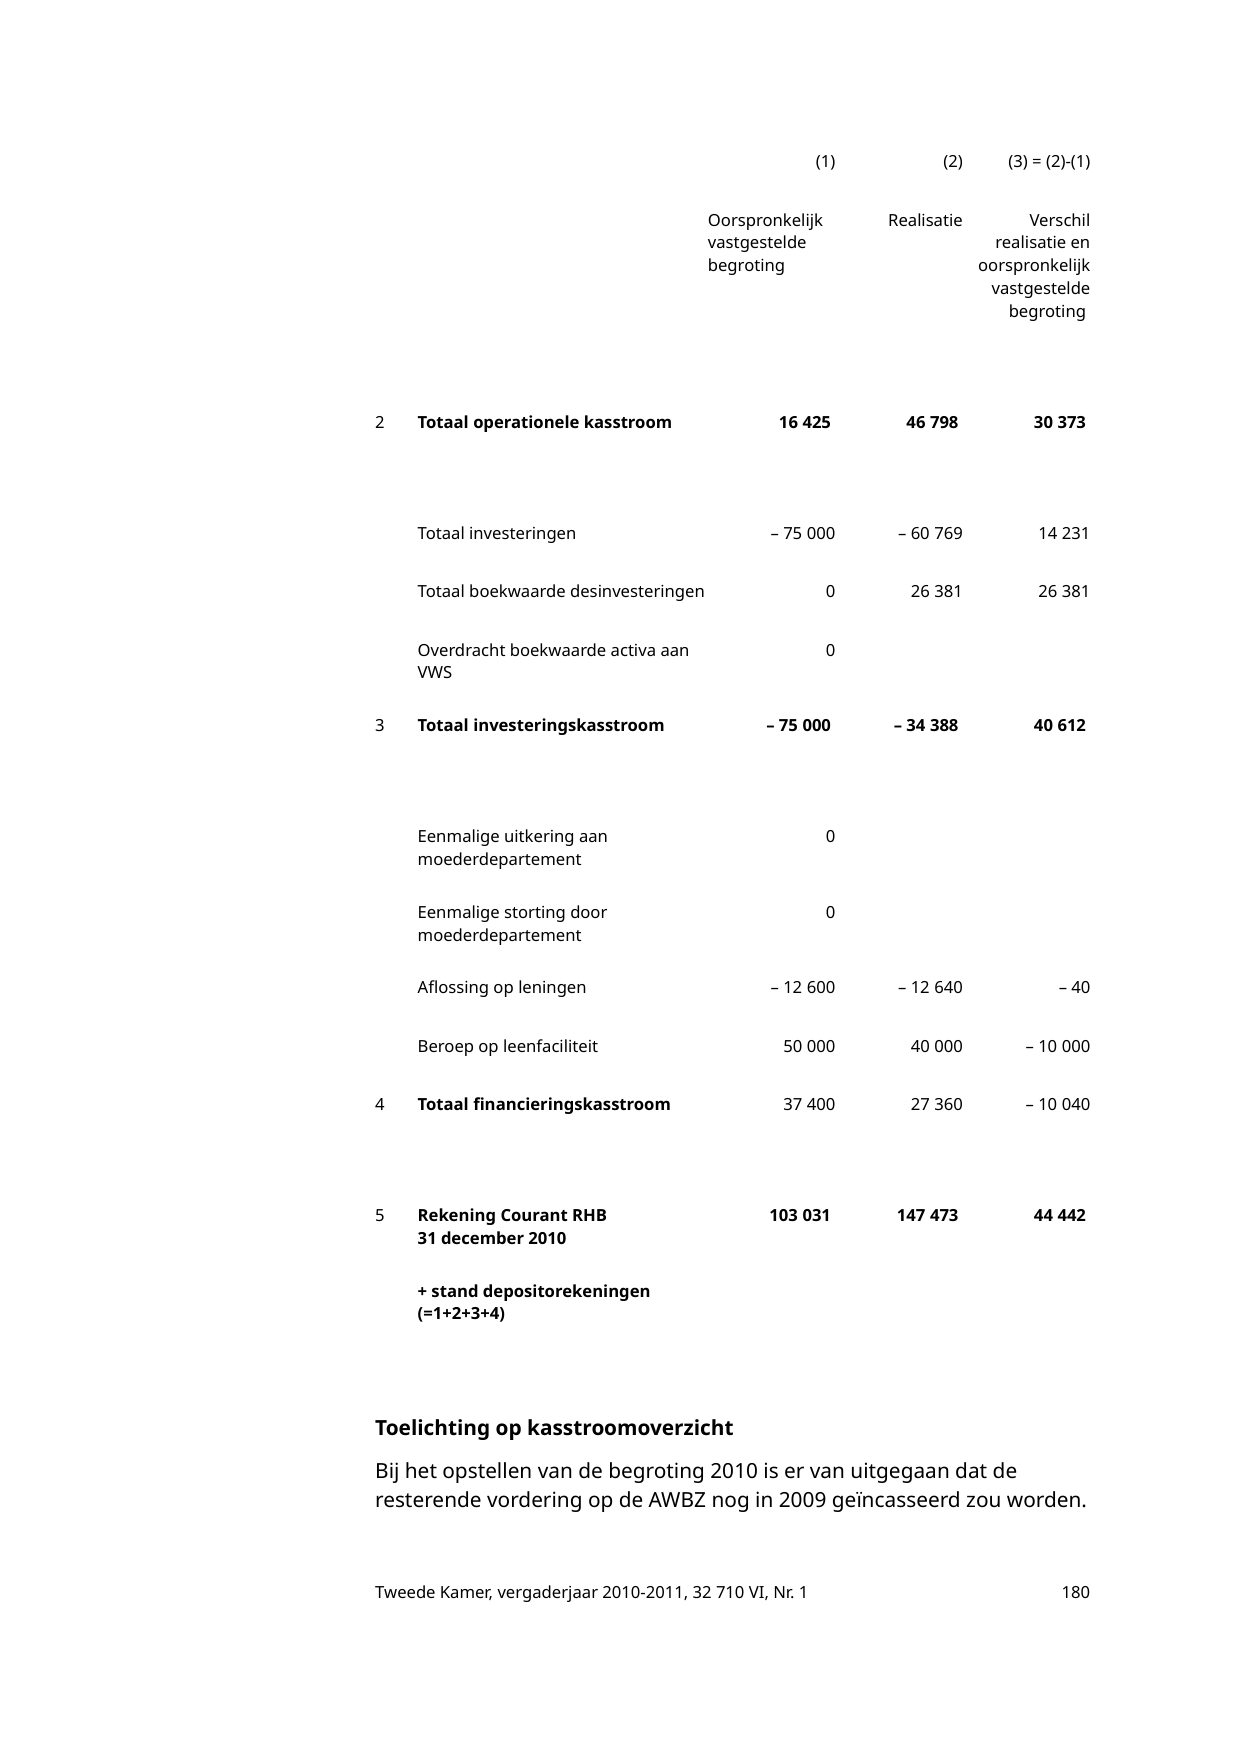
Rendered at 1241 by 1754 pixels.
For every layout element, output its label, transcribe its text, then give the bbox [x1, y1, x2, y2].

table_header [375, 150, 708, 208]
table_cell 26 381 [835, 580, 963, 638]
table_cell Verschil realisatie en oorspronkelijk vastgestelde begroting [963, 209, 1090, 352]
table_cell [835, 1145, 963, 1204]
table_cell 2 [375, 410, 417, 463]
table_cell 3 [375, 714, 417, 767]
table_cell – 75 000 [708, 522, 835, 580]
text Bij het opstellen van de begroting 2010 is er van uitgegaan dat de resterende vordering op de AWBZ nog in 2009 geïncasseerd zou worden. [375, 1457, 1090, 1513]
table_cell [835, 767, 963, 825]
table_cell [835, 900, 963, 976]
table_cell [418, 463, 708, 522]
table_cell [963, 900, 1090, 976]
table_cell [708, 767, 835, 825]
table_cell 0 [708, 900, 835, 976]
table_cell – 34 388 [835, 714, 963, 767]
table_cell Realisatie [835, 209, 963, 352]
table_cell – 40 [963, 976, 1090, 1034]
table_cell 50 000 [708, 1034, 835, 1093]
table_cell [963, 1279, 1090, 1355]
table_cell [375, 209, 708, 352]
table_cell Totaal operationele kasstroom [418, 410, 708, 463]
table_cell [375, 825, 417, 900]
table_cell [963, 825, 1090, 900]
table_cell [375, 976, 417, 1034]
table_cell – 75 000 [708, 714, 835, 767]
table_header (1) [708, 150, 835, 208]
table_header (2) [835, 150, 963, 208]
table_cell Totaal investeringskasstroom [418, 714, 708, 767]
table_cell Eenmalige uitkering aan moederdepartement [418, 825, 708, 900]
table_cell 103 031 [708, 1204, 835, 1279]
table_cell 16 425 [708, 410, 835, 463]
table_cell 0 [708, 580, 835, 638]
table_cell Totaal boekwaarde desinvesteringen [418, 580, 708, 638]
table_cell – 60 769 [835, 522, 963, 580]
table_cell [708, 1279, 835, 1355]
table_cell [375, 463, 417, 522]
table_cell [963, 463, 1090, 522]
table_cell 4 [375, 1093, 417, 1145]
table_cell [418, 1145, 708, 1204]
table_cell [375, 1279, 417, 1355]
table_cell Eenmalige storting door moederdepartement [418, 900, 708, 976]
table_cell [708, 1145, 835, 1204]
table_cell 0 [708, 639, 835, 714]
text Toelichting op kasstroomoverzicht [375, 1413, 1090, 1442]
table_cell Overdracht boekwaarde activa aan VWS [418, 639, 708, 714]
table_cell [375, 580, 417, 638]
table_cell [708, 463, 835, 522]
table_cell [963, 767, 1090, 825]
table_cell [835, 639, 963, 714]
table_cell Rekening Courant RHB 31 december 2010 [418, 1204, 708, 1279]
table_cell – 12 600 [708, 976, 835, 1034]
table_cell 14 231 [963, 522, 1090, 580]
table_cell Beroep op leenfaciliteit [418, 1034, 708, 1093]
table_cell 27 360 [835, 1093, 963, 1145]
table_cell [418, 352, 708, 410]
table_cell [963, 352, 1090, 410]
table_cell [375, 352, 417, 410]
table_cell [375, 639, 417, 714]
table_cell [835, 1279, 963, 1355]
table_cell 26 381 [963, 580, 1090, 638]
table_cell [963, 1145, 1090, 1204]
table_cell 0 [708, 825, 835, 900]
table_header (3) = (2)-(1) [963, 150, 1090, 208]
table_cell 40 612 [963, 714, 1090, 767]
table_cell [708, 352, 835, 410]
table_cell 147 473 [835, 1204, 963, 1279]
table_cell 44 442 [963, 1204, 1090, 1279]
table_cell [835, 825, 963, 900]
table_cell – 10 000 [963, 1034, 1090, 1093]
table_cell [835, 463, 963, 522]
table_cell [375, 522, 417, 580]
table_cell Totaal investeringen [418, 522, 708, 580]
table_cell + stand depositorekeningen (=1+2+3+4) [418, 1279, 708, 1355]
table_cell Aflossing op leningen [418, 976, 708, 1034]
table_cell [418, 767, 708, 825]
table_cell [963, 639, 1090, 714]
table_cell – 12 640 [835, 976, 963, 1034]
table_cell 46 798 [835, 410, 963, 463]
table_cell 40 000 [835, 1034, 963, 1093]
table_cell [375, 1145, 417, 1204]
table_cell [375, 900, 417, 976]
table_cell Oorspronkelijk vastgestelde begroting [708, 209, 835, 352]
table_cell [375, 1034, 417, 1093]
table_cell [835, 352, 963, 410]
table_cell 37 400 [708, 1093, 835, 1145]
table_cell – 10 040 [963, 1093, 1090, 1145]
table_cell 30 373 [963, 410, 1090, 463]
table_cell [375, 767, 417, 825]
table_cell 5 [375, 1204, 417, 1279]
table_cell Totaal financieringskasstroom [418, 1093, 708, 1145]
